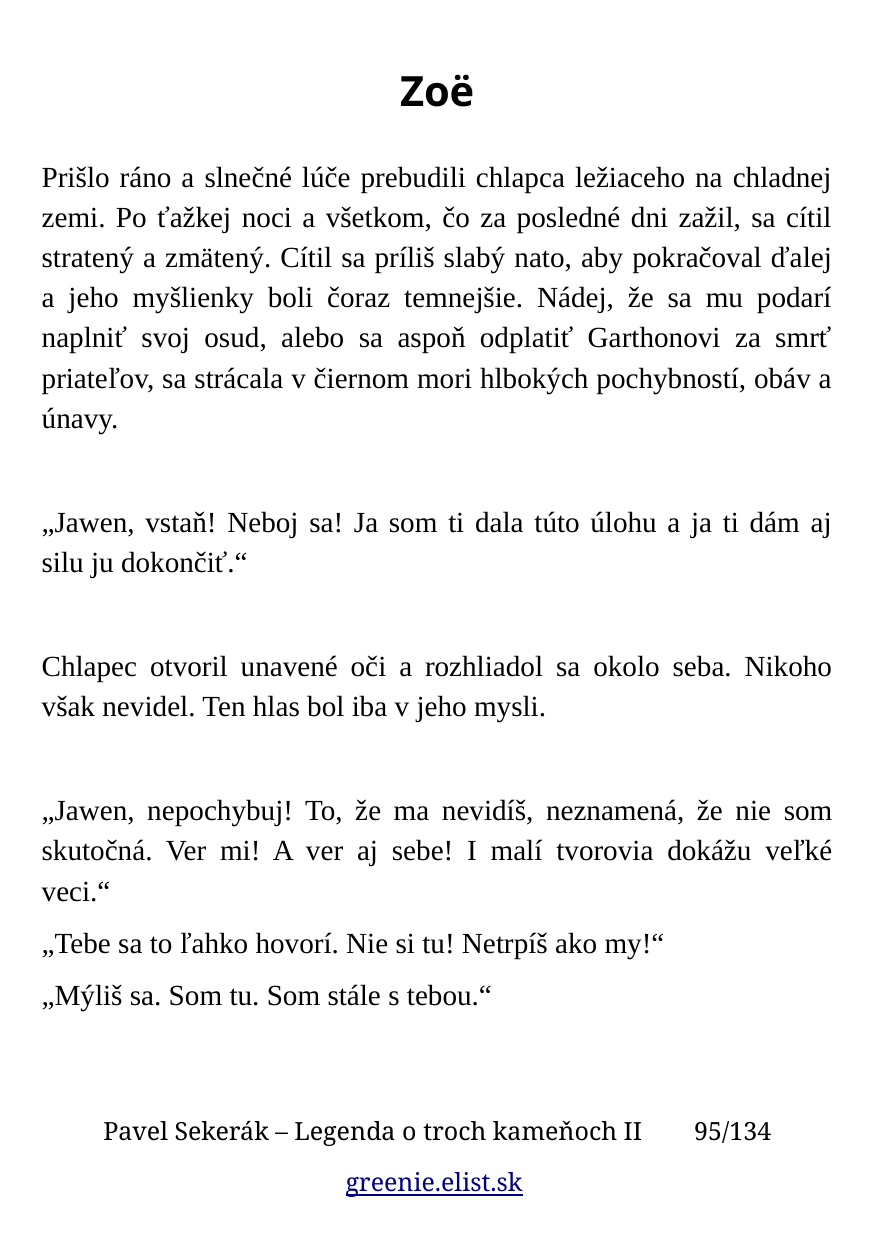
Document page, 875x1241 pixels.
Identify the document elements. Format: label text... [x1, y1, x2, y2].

text Prišlo ráno a slnečné lúče prebudili chlapca ležiaceho na chladnej zemi. Po ťažkej noci a všetkom, čo za posledné dni zažil, sa cítil stratený a zmätený. Cítil sa príliš slabý nato, aby pokračoval ďalej a jeho myšlienky boli čoraz temnejšie. Nádej, že sa mu podarí naplniť svoj osud, alebo sa aspoň odplatiť Garthonovi za smrť priateľov, sa strácala v čiernom mori hlbokých pochybností, obáv a únavy. [41, 160, 833, 434]
text „Jawen, vstaň! Neboj sa! Ja som ti dala túto úlohu a ja ti dám aj silu ju dokončiť.“ [41, 505, 833, 579]
text „Mýliš sa. Som tu. Som stále s tebou.“ [41, 978, 833, 1011]
text Chlapec otvoril unavené oči a rozhliadol sa okolo seba. Nikoho však nevidel. Ten hlas bol iba v jeho mysli. [41, 649, 833, 723]
subtitle Zoë [41, 62, 833, 119]
text „Tebe sa to ľahko hovorí. Nie si tu! Netrpíš ako my!“ [41, 926, 833, 959]
text „Jawen, nepochybuj! To, že ma nevidíš, neznamená, že nie som skutočná. Ver mi! A ver aj sebe! I malí tvorovia dokážu veľké veci.“ [41, 793, 833, 907]
